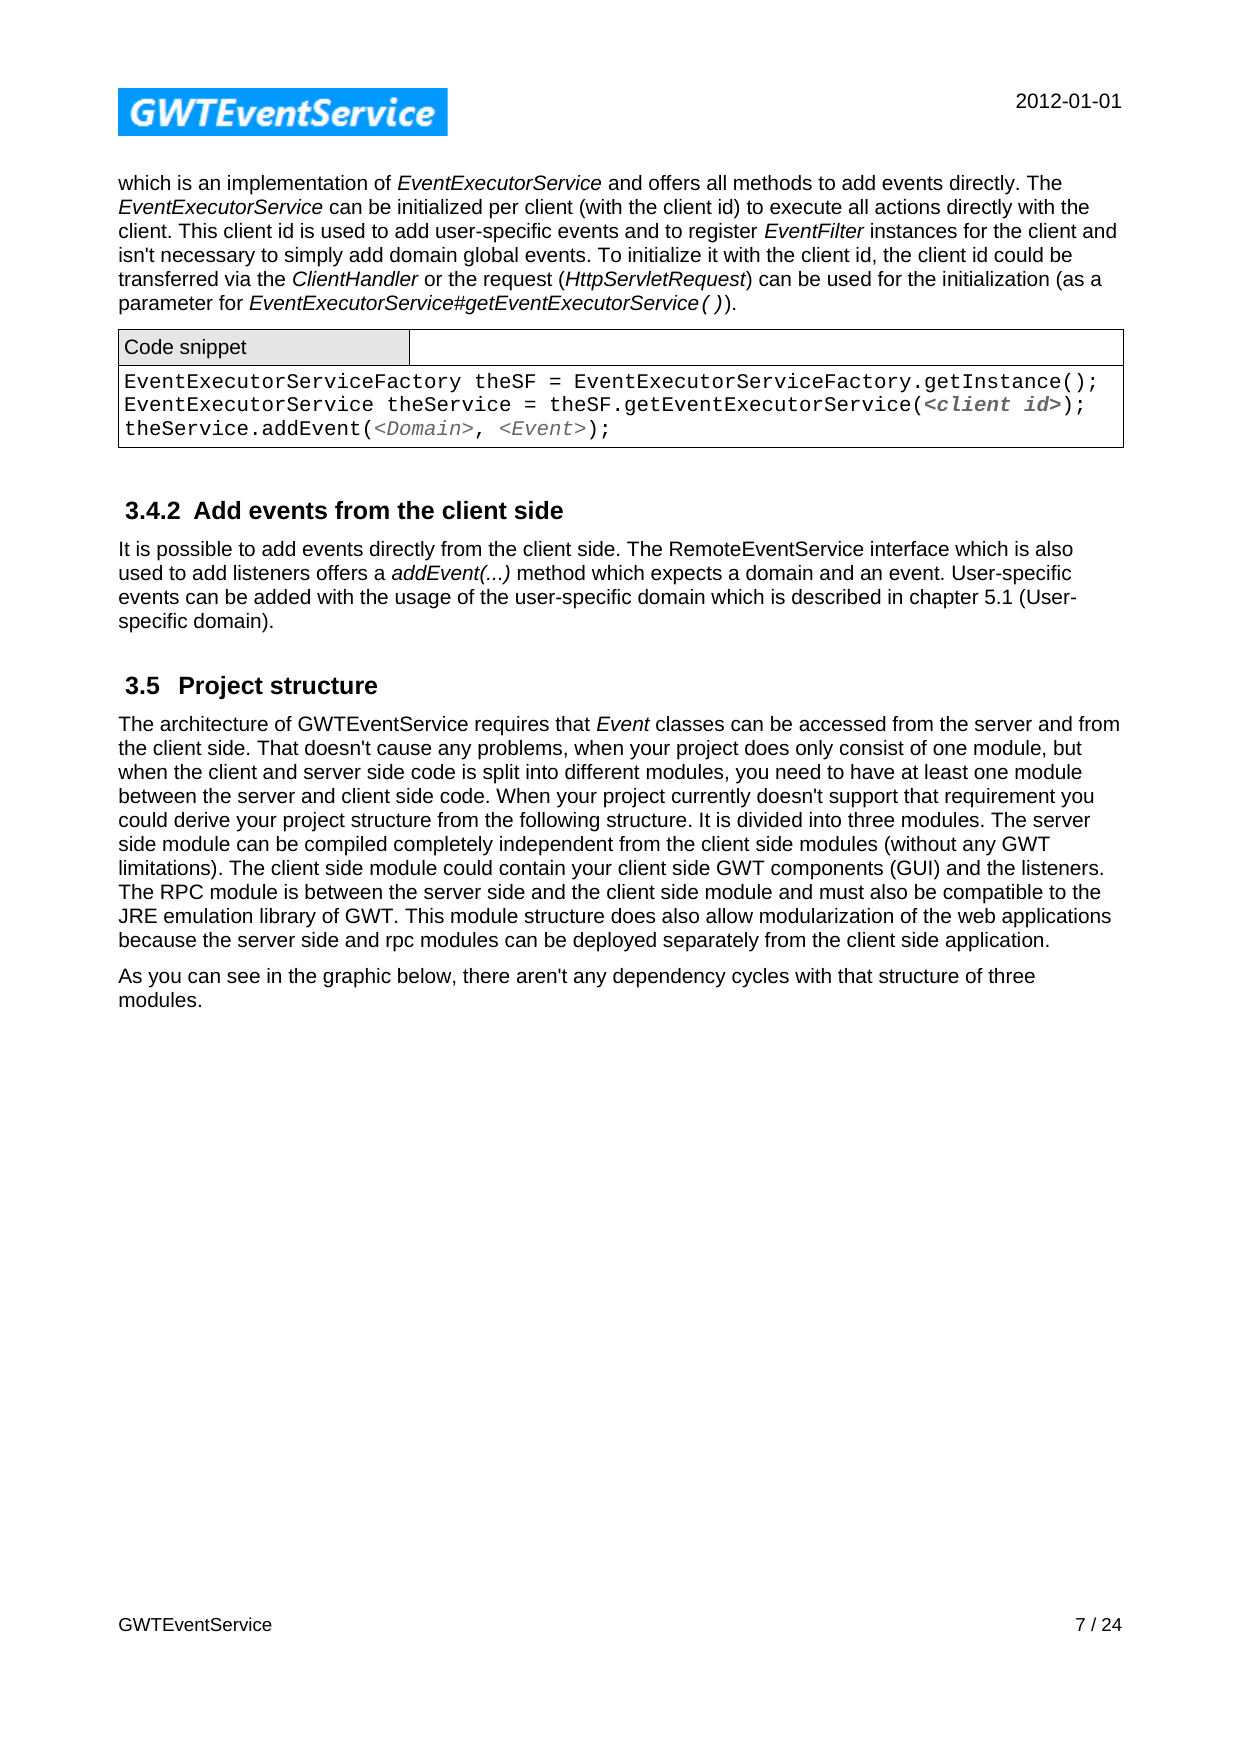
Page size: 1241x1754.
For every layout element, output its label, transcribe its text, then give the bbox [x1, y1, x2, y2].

text The architecture of GWTEventService requires that Event classes can be accessed from the server and from the client side. That doesn't cause any problems, when your project does only consist of one module, but when the client and server side code is split into different modules, you need to have at least one module between the server and client side code. When your project currently doesn't support that requirement you could derive your project structure from the following structure. It is divided into three modules. The server side module can be compiled completely independent from the client side modules (without any GWT limitations). The client side module could contain your client side GWT components (GUI) and the listeners. The RPC module is between the server side and the client side module and must also be compatible to the JRE emulation library of GWT. This module structure does also allow modularization of the web applications because the server side and rpc modules can be deployed separately from the client side application. [118, 712, 1122, 951]
text which is an implementation of EventExecutorService and offers all methods to add events directly. The EventExecutorService can be initialized per client (with the client id) to execute all actions directly with the client. This client id is used to add user-specific events and to register EventFilter instances for the client and isn't necessary to simply add domain global events. To initialize it with the client id, the client id could be transferred via the ClientHandler or the request (HttpServletRequest) can be used for the initialization (as a parameter for EventExecutorService#getEventExecutorService()). [118, 171, 1122, 317]
table_cell EventExecutorServiceFactory theSF = EventExecutorServiceFactory.getInstance(); EventExecutorService theService = theSF.getEventExecutorService(<client id>); theService.addEvent(<Domain>, <Event>); [119, 366, 1123, 447]
subtitle Add events from the client side [118, 496, 1122, 525]
picture [118, 88, 448, 136]
subtitle Project structure [118, 671, 1122, 699]
table_header [410, 330, 1123, 365]
table_header Code snippet [119, 330, 409, 365]
text It is possible to add events directly from the client side. The RemoteEventService interface which is also used to add listeners offers a addEvent(...) method which expects a domain and an event. User-specific events can be added with the usage of the user-specific domain which is described in chapter 5.1 (User-specific domain). [118, 537, 1122, 633]
text As you can see in the graphic below, there aren't any dependency cycles with that structure of three modules. [118, 964, 1122, 1012]
